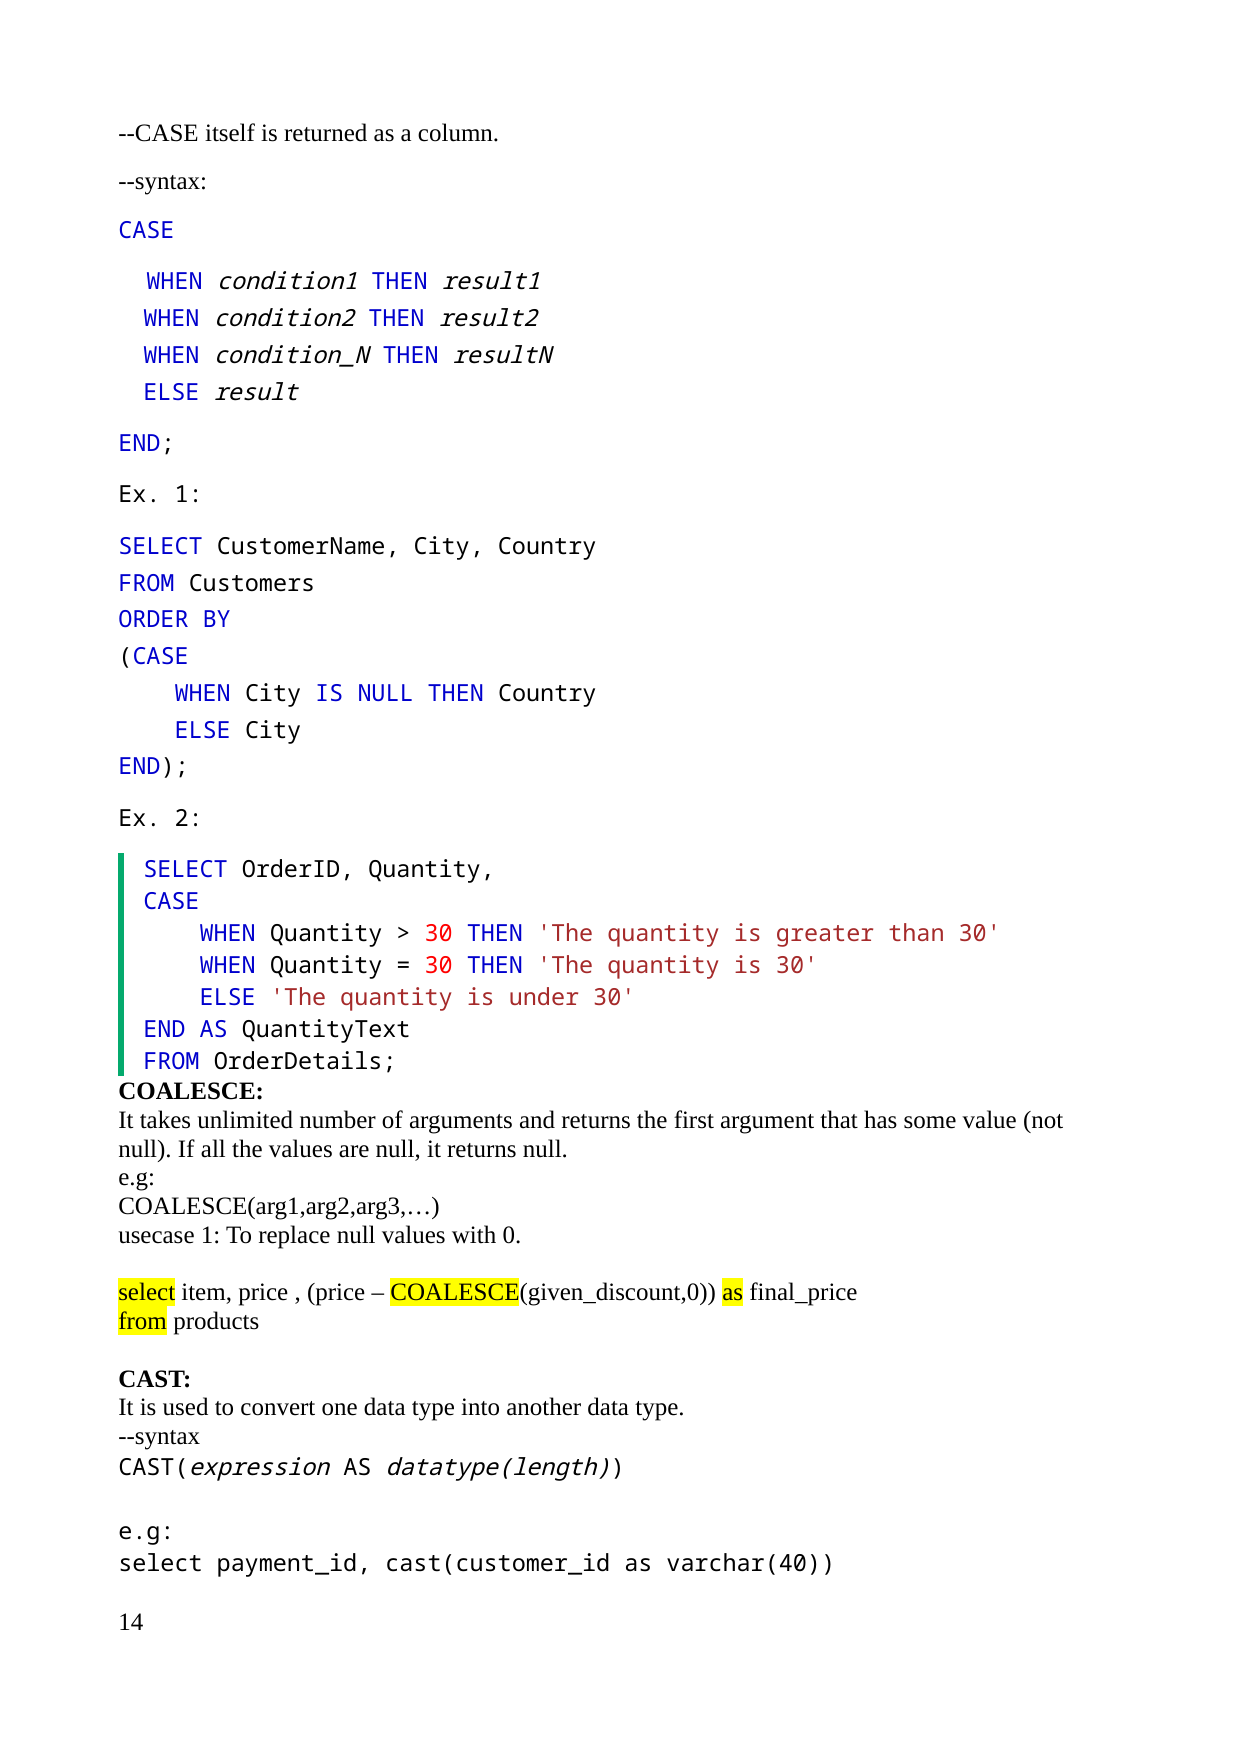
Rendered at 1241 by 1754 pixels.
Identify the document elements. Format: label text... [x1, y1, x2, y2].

text COALESCE(arg1,arg2,arg3,…) [118, 1191, 1122, 1220]
text --CASE itself is returned as a column. [118, 118, 1122, 147]
text e.g: [118, 1514, 1122, 1546]
text It is used to convert one data type into another data type. [118, 1392, 1122, 1421]
text CASE [118, 213, 1122, 245]
text END; [118, 426, 1122, 458]
text e.g: [118, 1162, 1122, 1191]
text --syntax [118, 1421, 1122, 1450]
text CAST: [118, 1364, 1122, 1392]
text Ex. 2: [118, 801, 1122, 833]
text --syntax: [118, 166, 1122, 194]
text Ex. 1: [118, 478, 1122, 510]
text from products [118, 1306, 1122, 1335]
text WHEN condition1 THEN result1 WHEN condition2 THEN result2 WHEN condition_N THEN resultN ELSE result [118, 265, 1122, 407]
text SELECT OrderID, Quantity, CASE WHEN Quantity > 30 THEN 'The quantity is greater than 30' WHEN Quantity = 30 THEN 'The quantity is 30' ELSE 'The quantity is under 30' END AS QuantityText FROM OrderDetails; [118, 852, 1122, 1076]
text usecase 1: To replace null values with 0. [118, 1220, 1122, 1249]
text SELECT CustomerName, City, Country FROM Customers ORDER BY (CASE WHEN City IS NULL THEN Country ELSE City END); [118, 529, 1122, 782]
text It takes unlimited number of arguments and returns the first argument that has some value (not null). If all the values are null, it returns null. [118, 1105, 1122, 1162]
text COALESCE: [118, 1076, 1122, 1105]
text select item, price , (price – COALESCE(given_discount,0)) as final_price [118, 1277, 1122, 1306]
text CAST(expression AS datatype(length)) [118, 1450, 1122, 1482]
text select payment_id, cast(customer_id as varchar(40)) [118, 1546, 1122, 1578]
